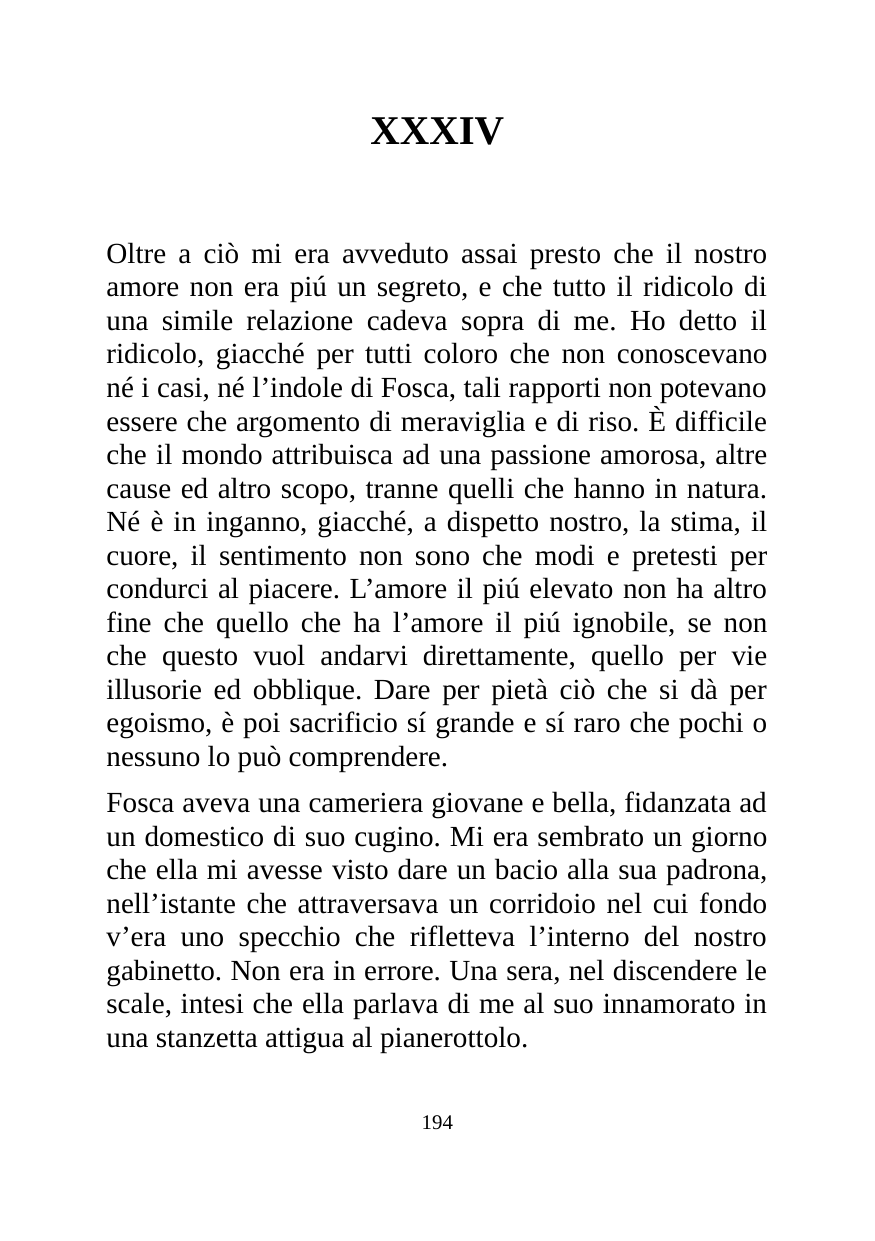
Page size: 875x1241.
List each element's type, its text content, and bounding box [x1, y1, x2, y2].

text Fosca aveva una cameriera giovane e bella, fidanzata ad un domestico di suo cugino. Mi era sembrato un giorno che ella mi avesse visto dare un bacio alla sua padrona, nell’istante che attraversava un corridoio nel cui fondo v’era uno specchio che rifletteva l’interno del nostro gabinetto. Non era in errore. Una sera, nel discendere le scale, intesi che ella parlava di me al suo innamorato in una stanzetta attigua al pianerottolo. [106, 785, 768, 1053]
text Oltre a ciò mi era avveduto assai presto che il nostro amore non era piú un segreto, e che tutto il ridicolo di una simile relazione cadeva sopra di me. Ho detto il ridicolo, giacché per tutti coloro che non conoscevano né i casi, né l’indole di Fosca, tali rapporti non potevano essere che argomento di meraviglia e di riso. È difficile che il mondo attribuisca ad una passione amorosa, altre cause ed altro scopo, tranne quelli che hanno in natura. Né è in inganno, giacché, a dispetto nostro, la stima, il cuore, il sentimento non sono che modi e pretesti per condurci al piacere. L’amore il piú elevato non ha altro fine che quello che ha l’amore il piú ignobile, se non che questo vuol andarvi direttamente, quello per vie illusorie ed obblique. Dare per pietà ciò che si dà per egoismo, è poi sacrificio sí grande e sí raro che pochi o nessuno lo può comprendere. [106, 236, 768, 773]
subtitle XXXIV [106, 106, 768, 153]
